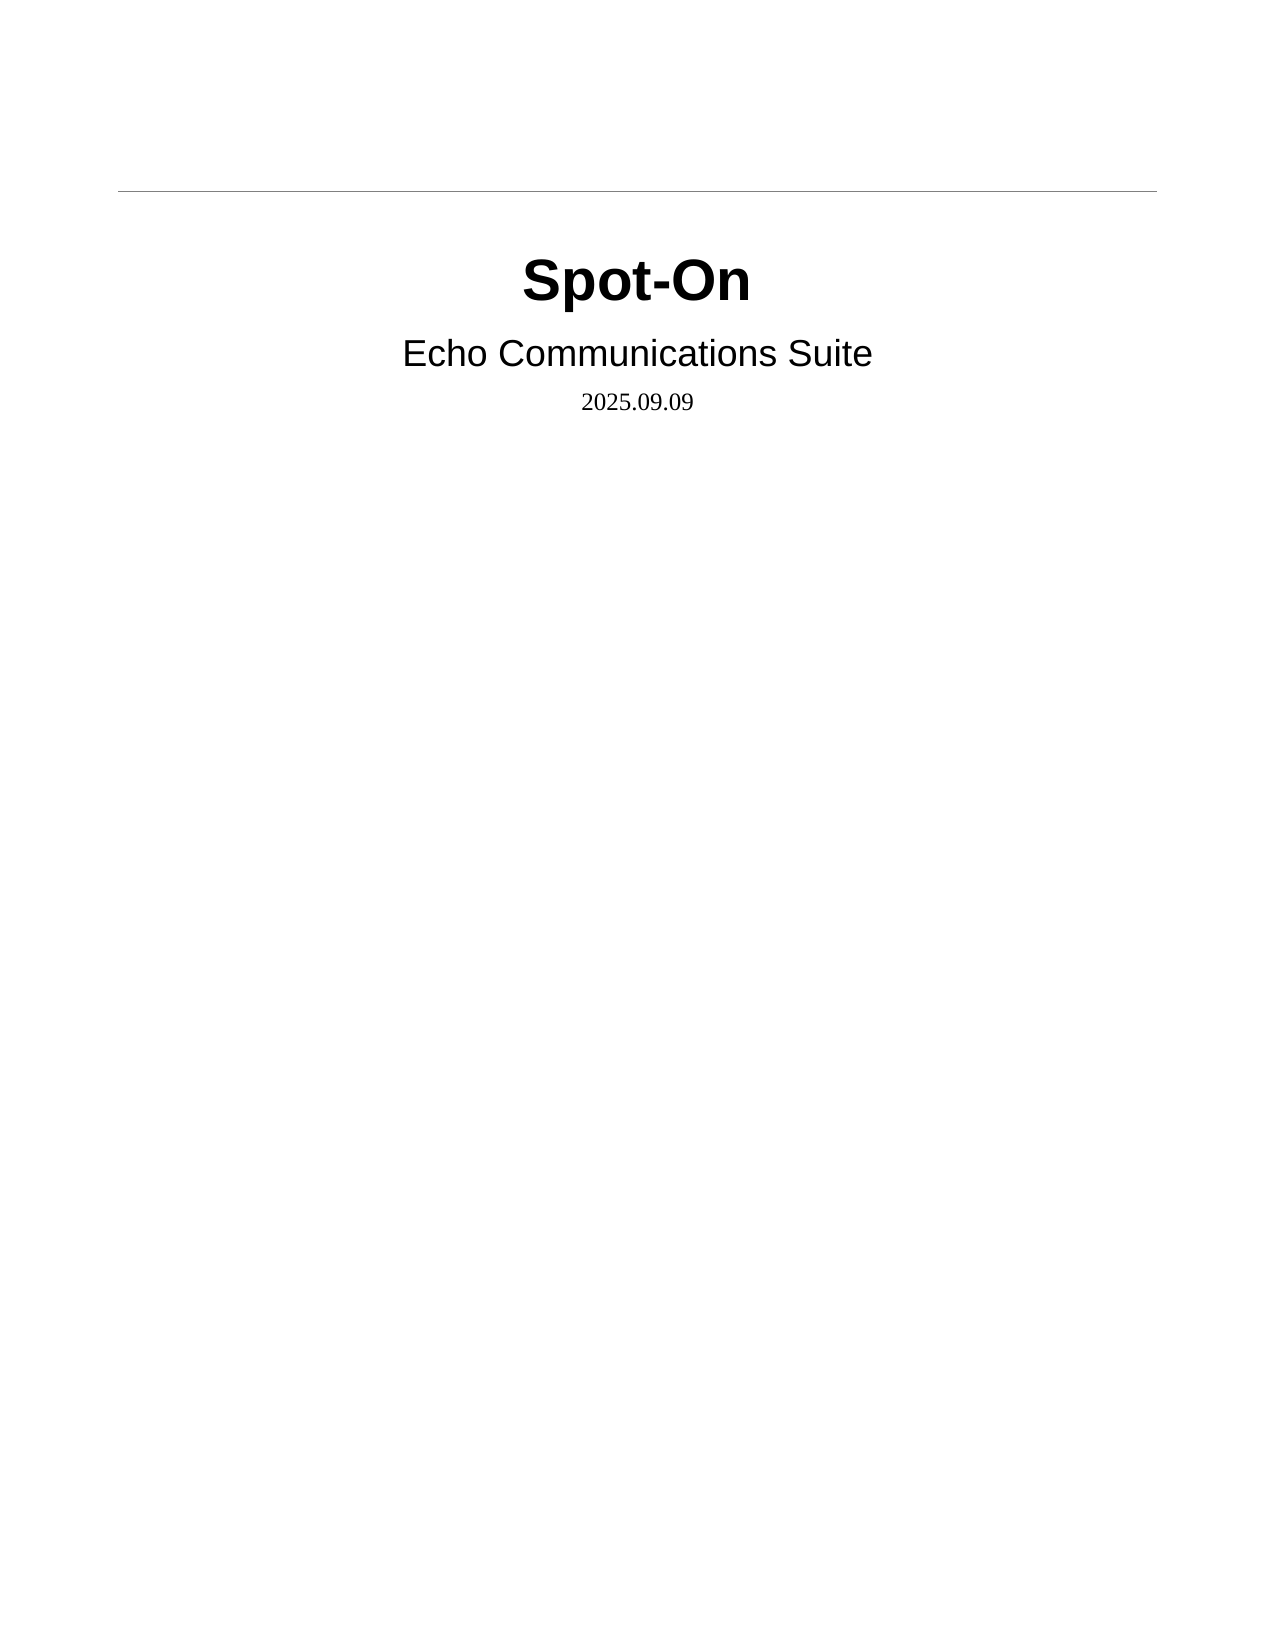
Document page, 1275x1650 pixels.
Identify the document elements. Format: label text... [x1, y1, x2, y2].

title Spot-On [118, 246, 1157, 313]
subtitle Echo Communications Suite [118, 331, 1157, 374]
text 2025.09.09 [118, 387, 1157, 416]
